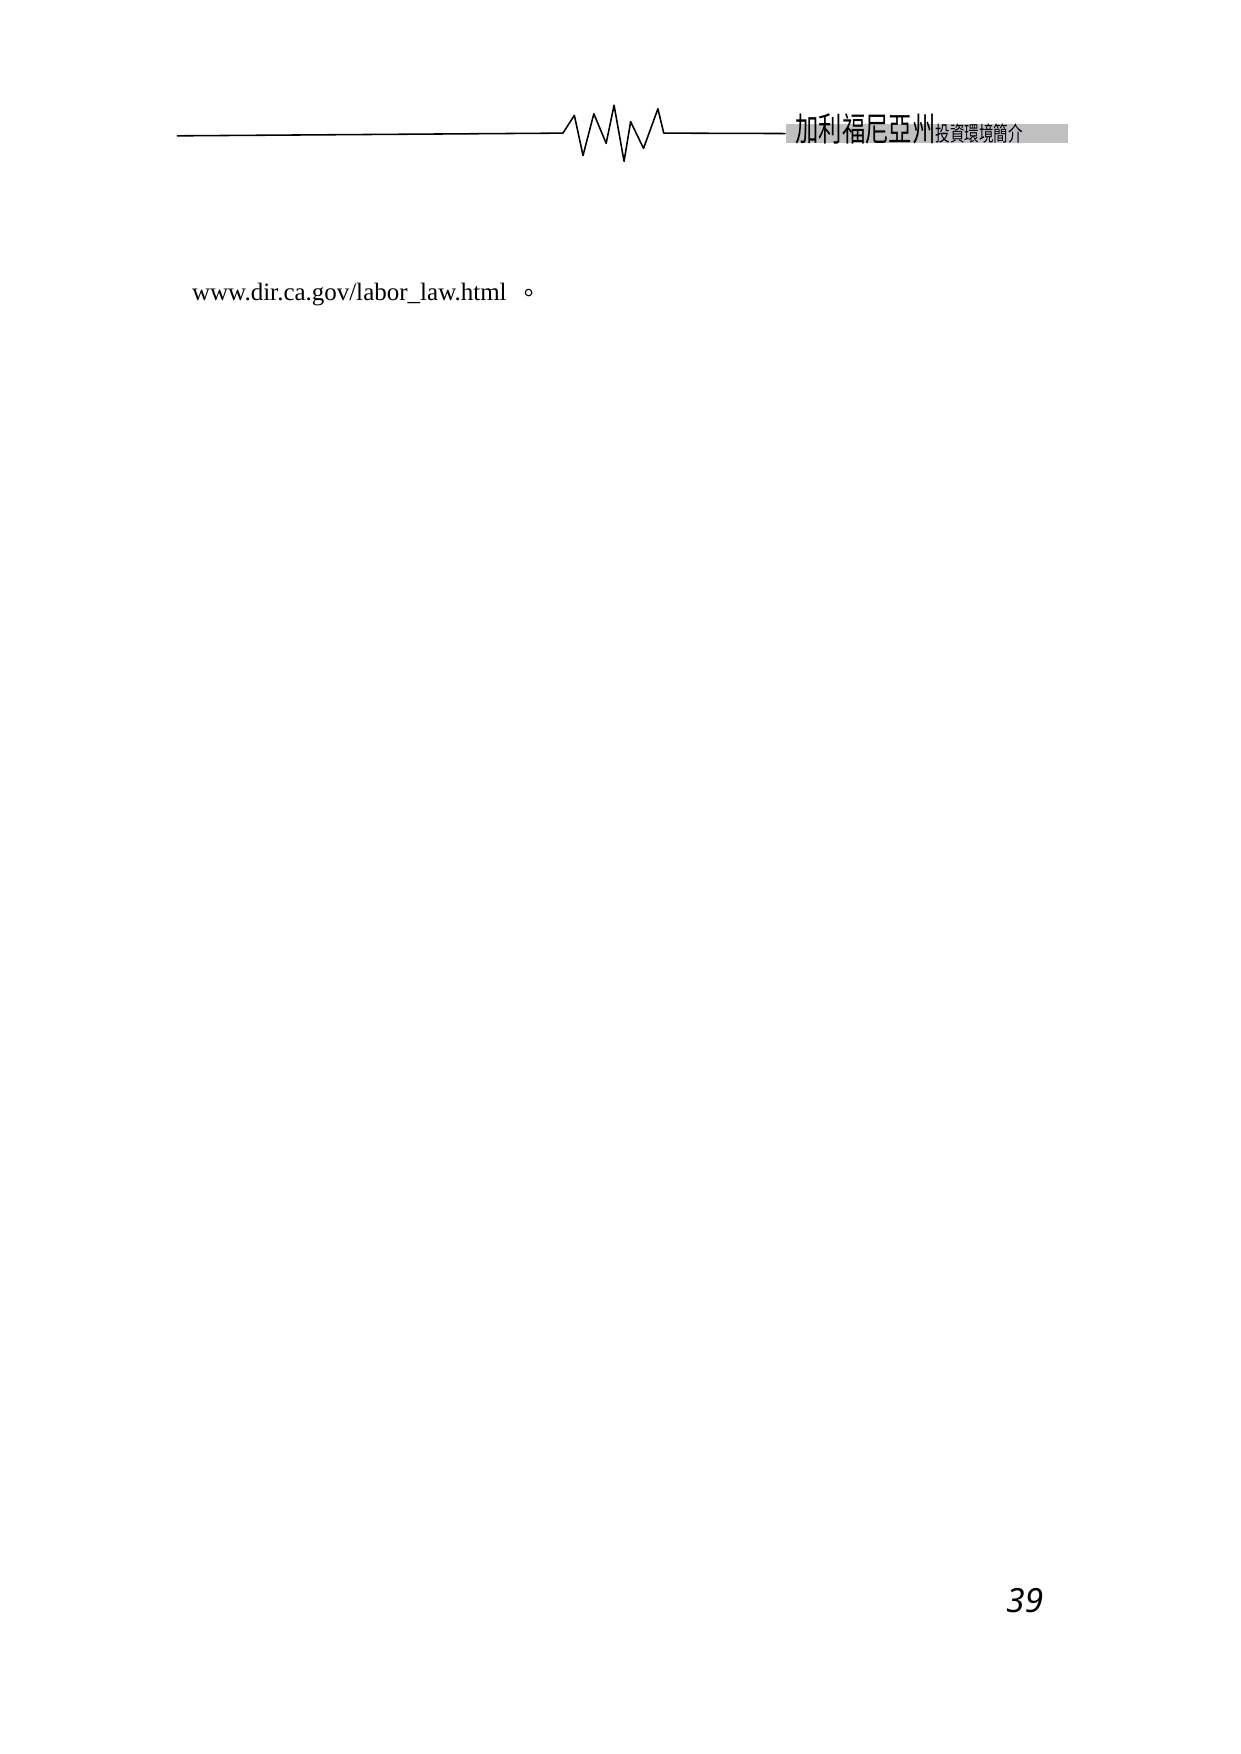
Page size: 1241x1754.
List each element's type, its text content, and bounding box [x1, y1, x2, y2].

text www.dir.ca.gov/labor_law.html。 [183, 250, 1058, 313]
